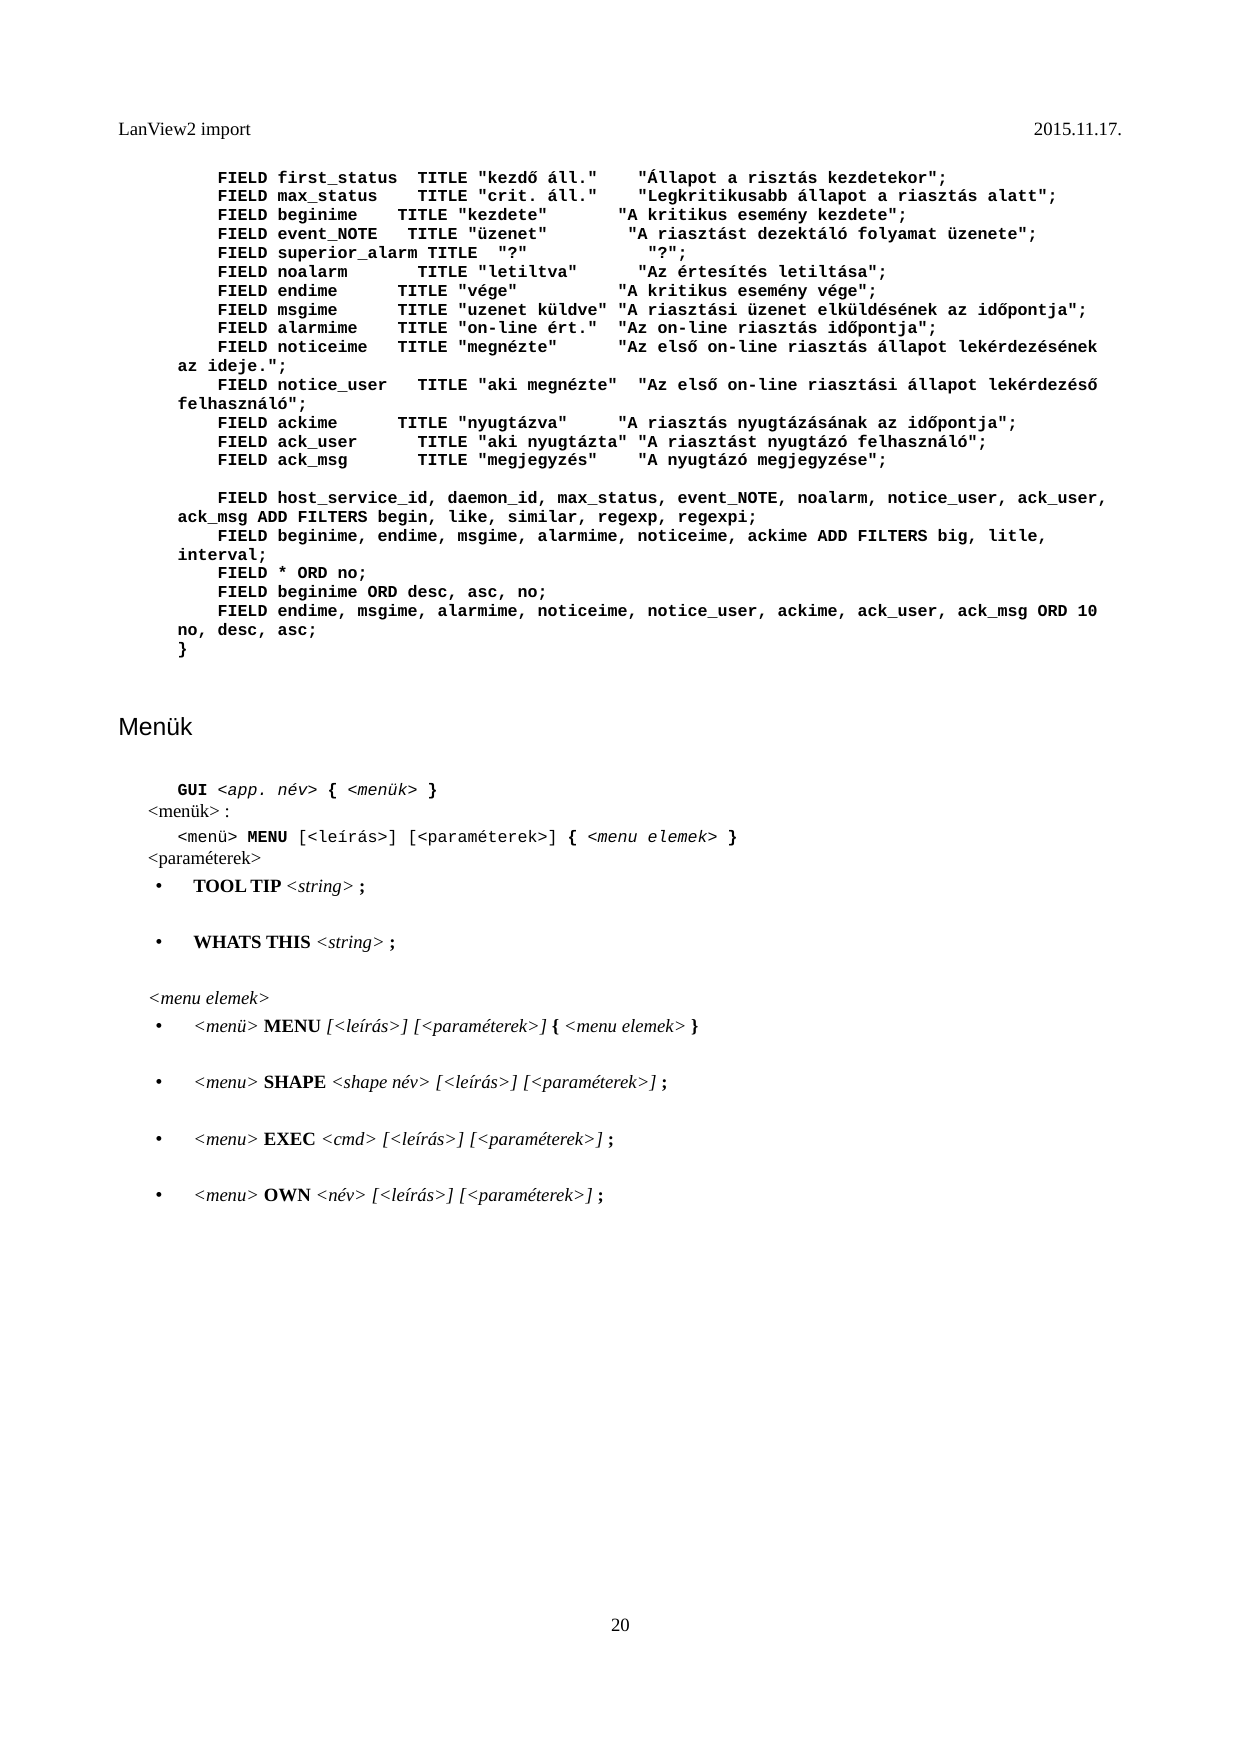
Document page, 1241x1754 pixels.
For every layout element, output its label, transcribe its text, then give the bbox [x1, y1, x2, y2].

text FIELD event_NOTE TITLE "üzenet" "A riasztást dezektáló folyamat üzenete"; [177, 226, 1122, 244]
subtitle Menük [118, 712, 1122, 741]
text FIELD beginime ORD desc, asc, no; [177, 584, 1122, 603]
text FIELD max_status TITLE "crit. áll." "Legkritikusabb állapot a riasztás alatt"; [177, 188, 1122, 207]
text FIELD * ORD no; [177, 565, 1122, 584]
text FIELD notice_user TITLE "aki megnézte" "Az első on-line riasztási állapot lekérdezéső felhasználó"; [177, 377, 1122, 414]
text <menük> : [118, 800, 1122, 822]
text FIELD noalarm TITLE "letiltva" "Az értesítés letiltása"; [177, 263, 1122, 282]
list <menu> OWN <név> [<leírás>] [<paraméterek>] ; [156, 1183, 1122, 1205]
list TOOL TIP <string> ; [156, 875, 1122, 897]
text FIELD msgime TITLE "uzenet küldve" "A riasztási üzenet elküldésének az időpontja"; [177, 301, 1122, 320]
text FIELD beginime TITLE "kezdete" "A kritikus esemény kezdete"; [177, 207, 1122, 226]
text FIELD ack_user TITLE "aki nyugtázta" "A riasztást nyugtázó felhasználó"; [177, 433, 1122, 452]
text FIELD noticeime TITLE "megnézte" "Az első on-line riasztás állapot lekérdezésének az ideje."; [177, 339, 1122, 377]
text FIELD alarmime TITLE "on-line ért." "Az on-line riasztás időpontja"; [177, 320, 1122, 339]
text FIELD superior_alarm TITLE "?" "?"; [177, 244, 1122, 263]
text FIELD beginime, endime, msgime, alarmime, noticeime, ackime ADD FILTERS big, litle, interval; [177, 527, 1122, 565]
text <menu elemek> [118, 987, 1122, 1009]
text FIELD first_status TITLE "kezdő áll." "Állapot a risztás kezdetekor"; [177, 169, 1122, 188]
text FIELD host_service_id, daemon_id, max_status, event_NOTE, noalarm, notice_user, ack_user, ack_msg ADD FILTERS begin, like, similar, regexp, regexpi; [177, 490, 1122, 527]
text <paraméterek> [118, 847, 1122, 869]
text } [177, 641, 1122, 659]
text FIELD endime, msgime, alarmime, noticeime, notice_user, ackime, ack_user, ack_msg ORD 10 no, desc, asc; [177, 603, 1122, 641]
text <menü> MENU [<leírás>] [<paraméterek>] { <menu elemek> } [177, 828, 1122, 847]
list <menu> EXEC <cmd> [<leírás>] [<paraméterek>] ; [156, 1127, 1122, 1149]
text FIELD ack_msg TITLE "megjegyzés" "A nyugtázó megjegyzése"; [177, 452, 1122, 471]
list WHATS THIS <string> ; [156, 931, 1122, 953]
text FIELD endime TITLE "vége" "A kritikus esemény vége"; [177, 282, 1122, 301]
text GUI <app. név> { <menük> } [177, 781, 1122, 800]
list <menu> SHAPE <shape név> [<leírás>] [<paraméterek>] ; [156, 1071, 1122, 1093]
list <menü> MENU [<leírás>] [<paraméterek>] { <menu elemek> } [156, 1015, 1122, 1037]
text FIELD ackime TITLE "nyugtázva" "A riasztás nyugtázásának az időpontja"; [177, 414, 1122, 433]
